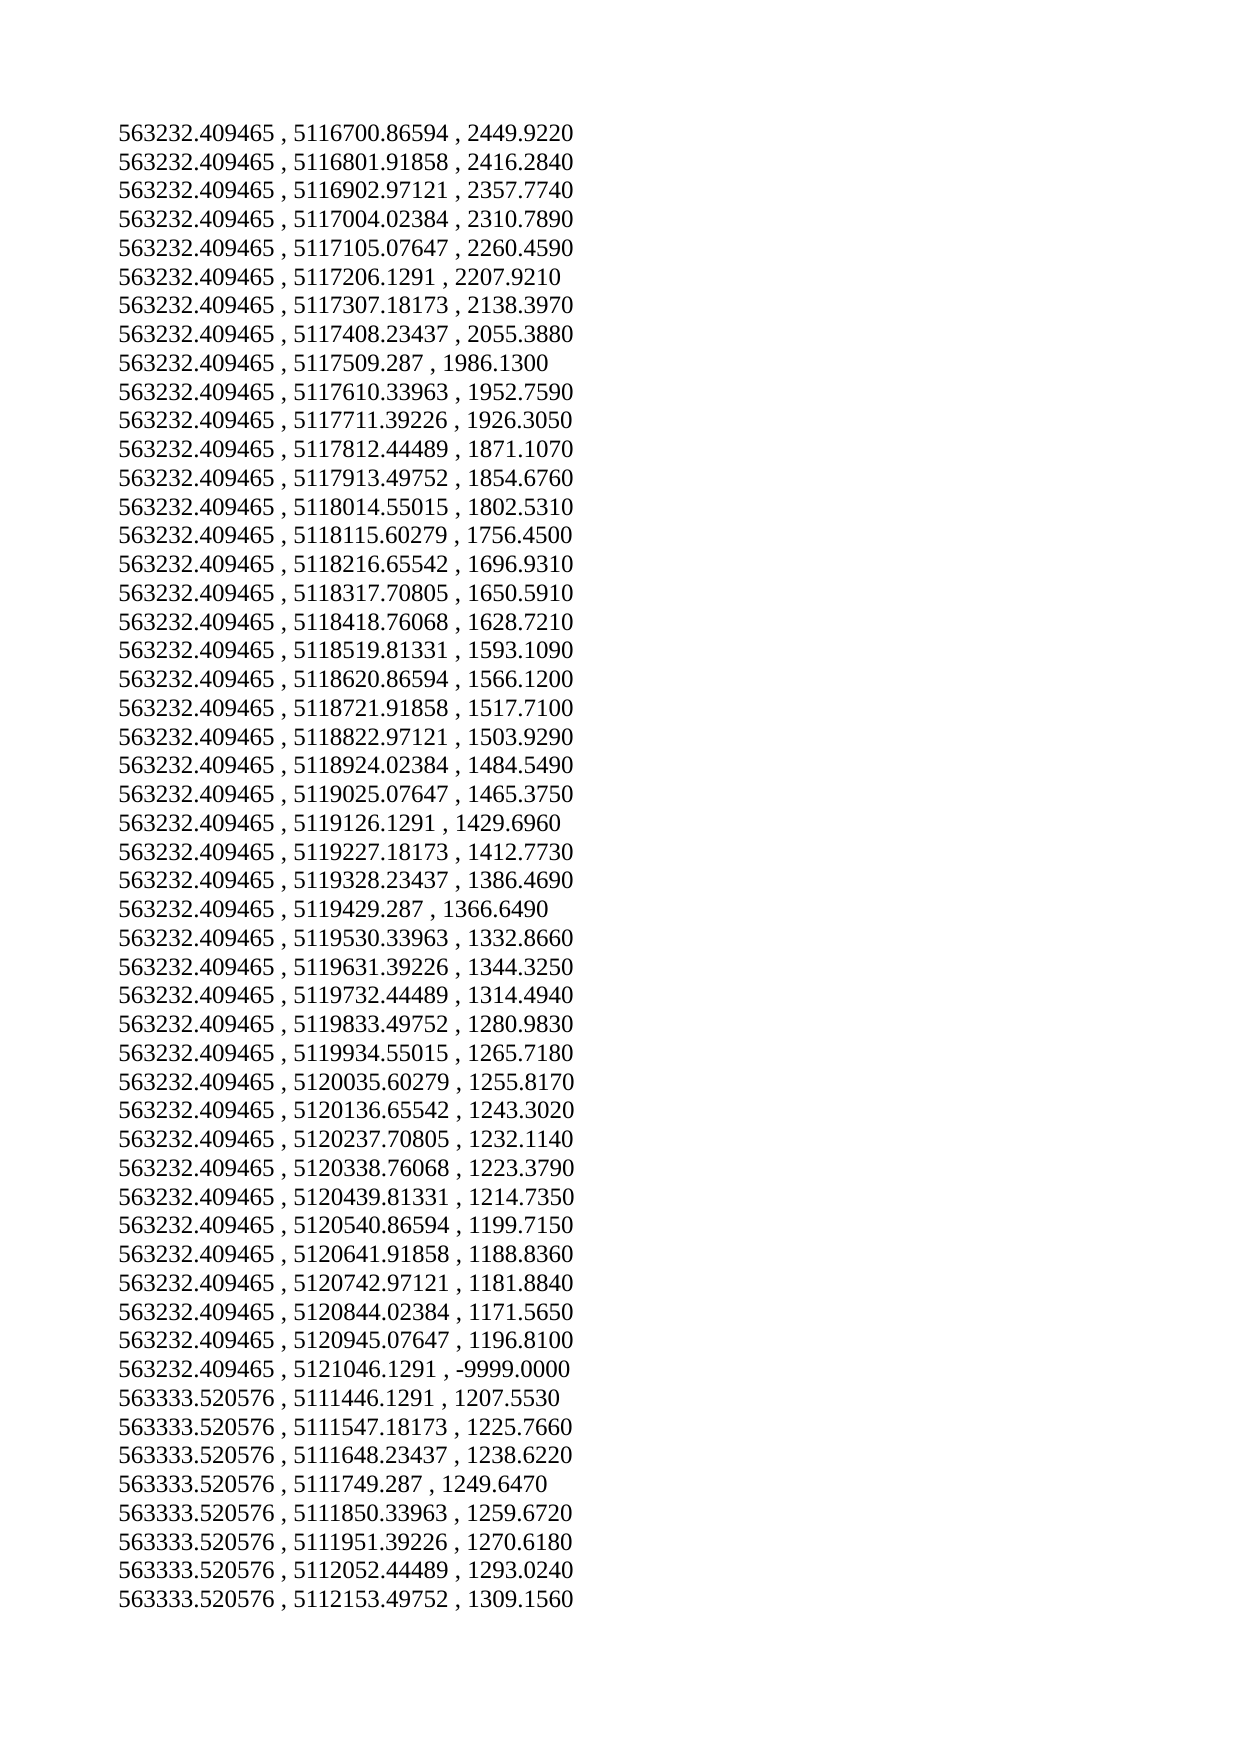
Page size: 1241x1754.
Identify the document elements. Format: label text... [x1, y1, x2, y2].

text 563232.409465 , 5118216.65542 , 1696.9310 [118, 549, 1122, 578]
text 563333.520576 , 5112153.49752 , 1309.1560 [118, 1584, 1122, 1613]
text 563232.409465 , 5117105.07647 , 2260.4590 [118, 233, 1122, 262]
text 563232.409465 , 5116902.97121 , 2357.7740 [118, 176, 1122, 204]
text 563232.409465 , 5116700.86594 , 2449.9220 [118, 118, 1122, 147]
text 563232.409465 , 5120035.60279 , 1255.8170 [118, 1067, 1122, 1096]
text 563232.409465 , 5116801.91858 , 2416.2840 [118, 147, 1122, 176]
text 563232.409465 , 5117812.44489 , 1871.1070 [118, 434, 1122, 463]
text 563232.409465 , 5117913.49752 , 1854.6760 [118, 463, 1122, 492]
text 563232.409465 , 5117711.39226 , 1926.3050 [118, 406, 1122, 434]
text 563232.409465 , 5118317.70805 , 1650.5910 [118, 578, 1122, 607]
text 563232.409465 , 5120338.76068 , 1223.3790 [118, 1153, 1122, 1182]
text 563232.409465 , 5118822.97121 , 1503.9290 [118, 722, 1122, 751]
text 563232.409465 , 5117408.23437 , 2055.3880 [118, 319, 1122, 348]
text 563232.409465 , 5117206.1291 , 2207.9210 [118, 262, 1122, 291]
text 563232.409465 , 5119126.1291 , 1429.6960 [118, 808, 1122, 837]
text 563333.520576 , 5111951.39226 , 1270.6180 [118, 1527, 1122, 1556]
text 563232.409465 , 5117307.18173 , 2138.3970 [118, 291, 1122, 319]
text 563232.409465 , 5118014.55015 , 1802.5310 [118, 492, 1122, 521]
text 563232.409465 , 5120439.81331 , 1214.7350 [118, 1182, 1122, 1211]
text 563232.409465 , 5119328.23437 , 1386.4690 [118, 866, 1122, 894]
text 563232.409465 , 5120136.65542 , 1243.3020 [118, 1096, 1122, 1124]
text 563232.409465 , 5120641.91858 , 1188.8360 [118, 1239, 1122, 1268]
text 563232.409465 , 5119833.49752 , 1280.9830 [118, 1009, 1122, 1038]
text 563232.409465 , 5119227.18173 , 1412.7730 [118, 837, 1122, 866]
text 563333.520576 , 5111446.1291 , 1207.5530 [118, 1383, 1122, 1412]
text 563232.409465 , 5119530.33963 , 1332.8660 [118, 923, 1122, 952]
text 563333.520576 , 5111547.18173 , 1225.7660 [118, 1412, 1122, 1441]
text 563232.409465 , 5118519.81331 , 1593.1090 [118, 636, 1122, 664]
text 563232.409465 , 5120945.07647 , 1196.8100 [118, 1326, 1122, 1354]
text 563333.520576 , 5111850.33963 , 1259.6720 [118, 1498, 1122, 1527]
text 563232.409465 , 5121046.1291 , -9999.0000 [118, 1354, 1122, 1383]
text 563232.409465 , 5118418.76068 , 1628.7210 [118, 607, 1122, 636]
text 563232.409465 , 5120237.70805 , 1232.1140 [118, 1124, 1122, 1153]
text 563232.409465 , 5120844.02384 , 1171.5650 [118, 1297, 1122, 1326]
text 563232.409465 , 5118721.91858 , 1517.7100 [118, 693, 1122, 722]
text 563232.409465 , 5117610.33963 , 1952.7590 [118, 377, 1122, 406]
text 563232.409465 , 5117004.02384 , 2310.7890 [118, 204, 1122, 233]
text 563232.409465 , 5120540.86594 , 1199.7150 [118, 1211, 1122, 1239]
text 563232.409465 , 5117509.287 , 1986.1300 [118, 348, 1122, 377]
text 563232.409465 , 5118115.60279 , 1756.4500 [118, 521, 1122, 549]
text 563232.409465 , 5120742.97121 , 1181.8840 [118, 1268, 1122, 1297]
text 563232.409465 , 5118924.02384 , 1484.5490 [118, 751, 1122, 779]
text 563232.409465 , 5119429.287 , 1366.6490 [118, 894, 1122, 923]
text 563232.409465 , 5119934.55015 , 1265.7180 [118, 1038, 1122, 1067]
text 563232.409465 , 5119732.44489 , 1314.4940 [118, 981, 1122, 1009]
text 563333.520576 , 5111648.23437 , 1238.6220 [118, 1441, 1122, 1469]
text 563333.520576 , 5112052.44489 , 1293.0240 [118, 1556, 1122, 1584]
text 563333.520576 , 5111749.287 , 1249.6470 [118, 1469, 1122, 1498]
text 563232.409465 , 5118620.86594 , 1566.1200 [118, 664, 1122, 693]
text 563232.409465 , 5119025.07647 , 1465.3750 [118, 779, 1122, 808]
text 563232.409465 , 5119631.39226 , 1344.3250 [118, 952, 1122, 981]
